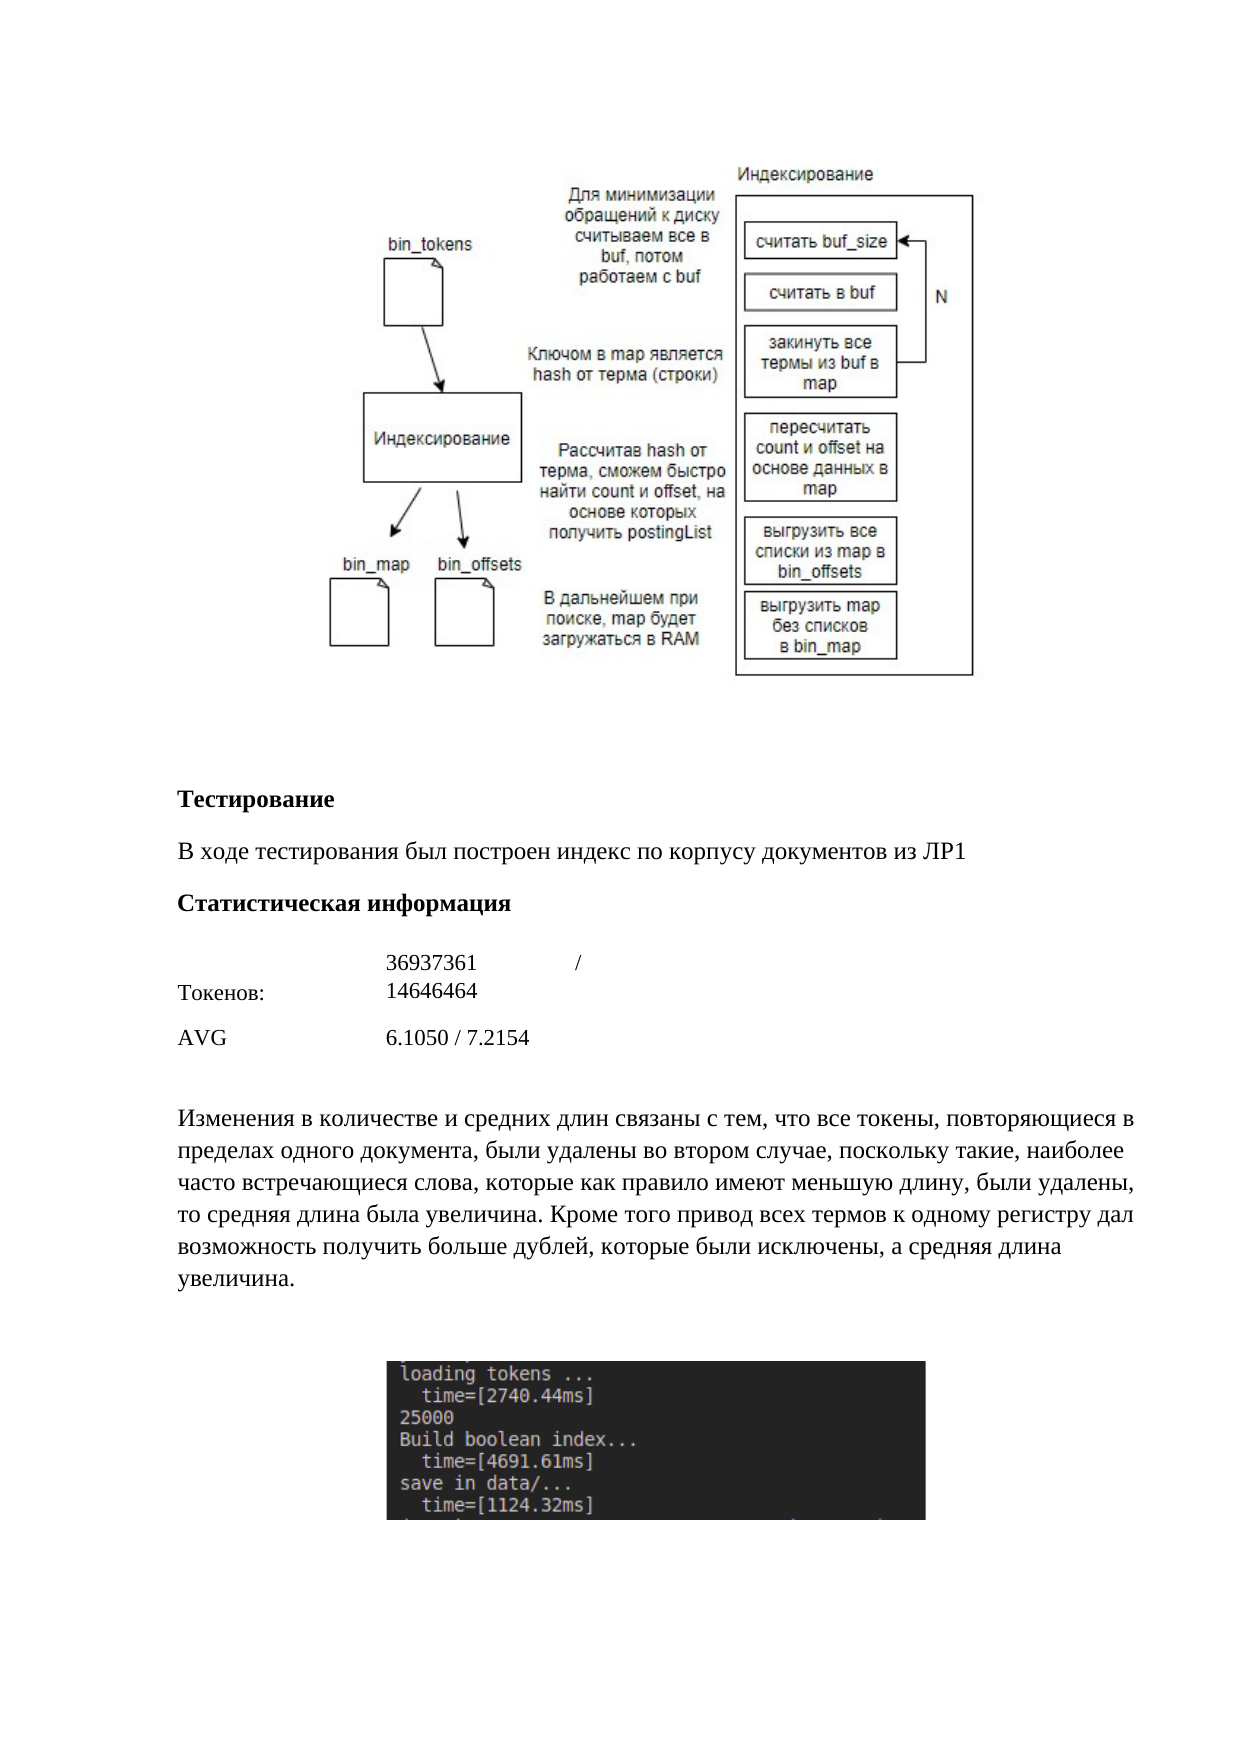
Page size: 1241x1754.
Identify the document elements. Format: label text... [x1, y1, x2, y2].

table_header Токенов: AVG [177, 950, 386, 1050]
text В ходе тестирования был построен индекс по корпусу документов из ЛР1 [177, 836, 1152, 864]
picture [386, 1361, 926, 1520]
text Статистическая информация [177, 888, 1233, 917]
text Тестирование [177, 784, 1233, 813]
table_header 36937361 / 14646464 6.1050 / 7.2154 [386, 950, 581, 1050]
picture [283, 144, 1048, 765]
text Изменения в количестве и средних длин связаны с тем, что все токены, повторяющиеся в пределах одного документа, были удалены во втором случае, поскольку такие, наиболее часто встречающиеся слова, которые как правило имеют меньшую длину, были удалены, то средняя длина была увеличина. Кроме того привод всех термов к одному регистру дал возможность получить больше дублей, которые были исключены, а средняя длина увеличина. [177, 1103, 1152, 1292]
